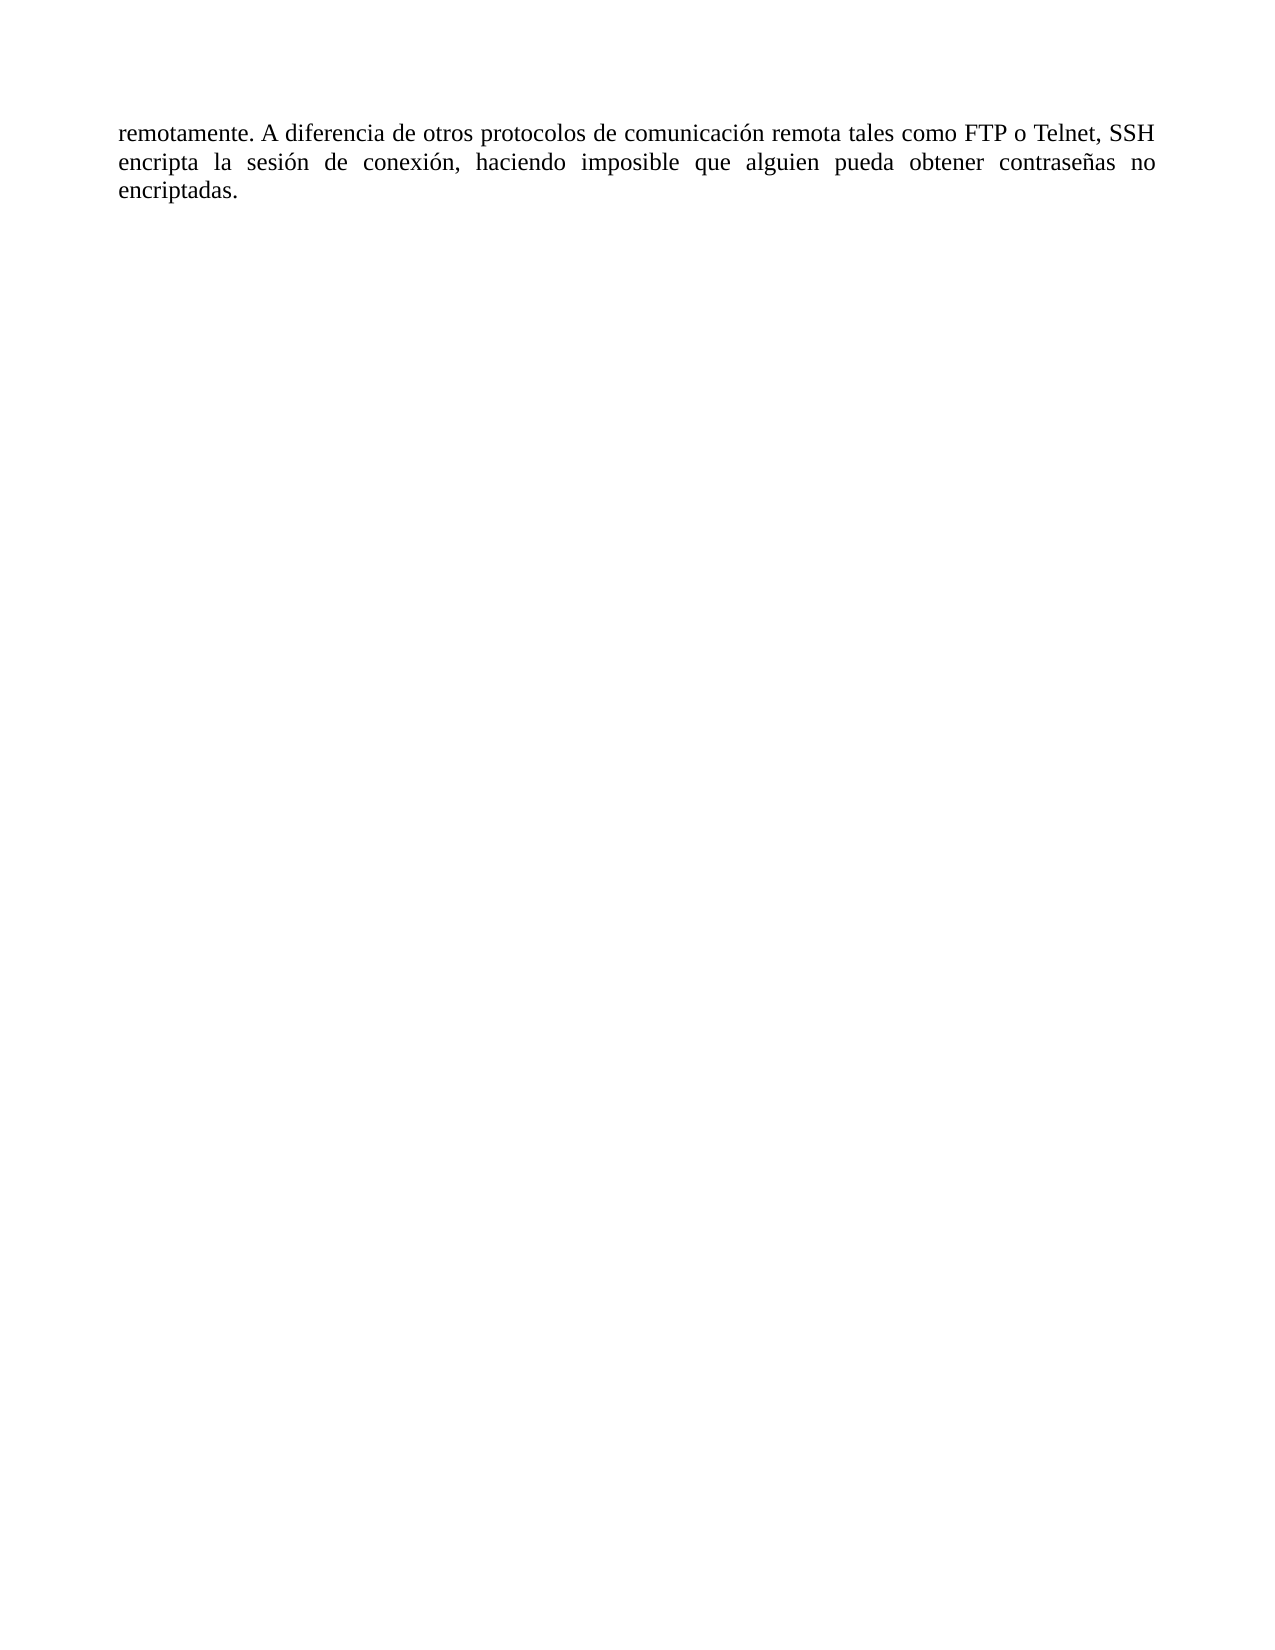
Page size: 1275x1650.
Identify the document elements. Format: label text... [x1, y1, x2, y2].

text remotamente. A diferencia de otros protocolos de comunicación remota tales como FTP o Telnet, SSH encripta la sesión de conexión, haciendo imposible que alguien pueda obtener contraseñas no encriptadas. [118, 118, 1157, 204]
